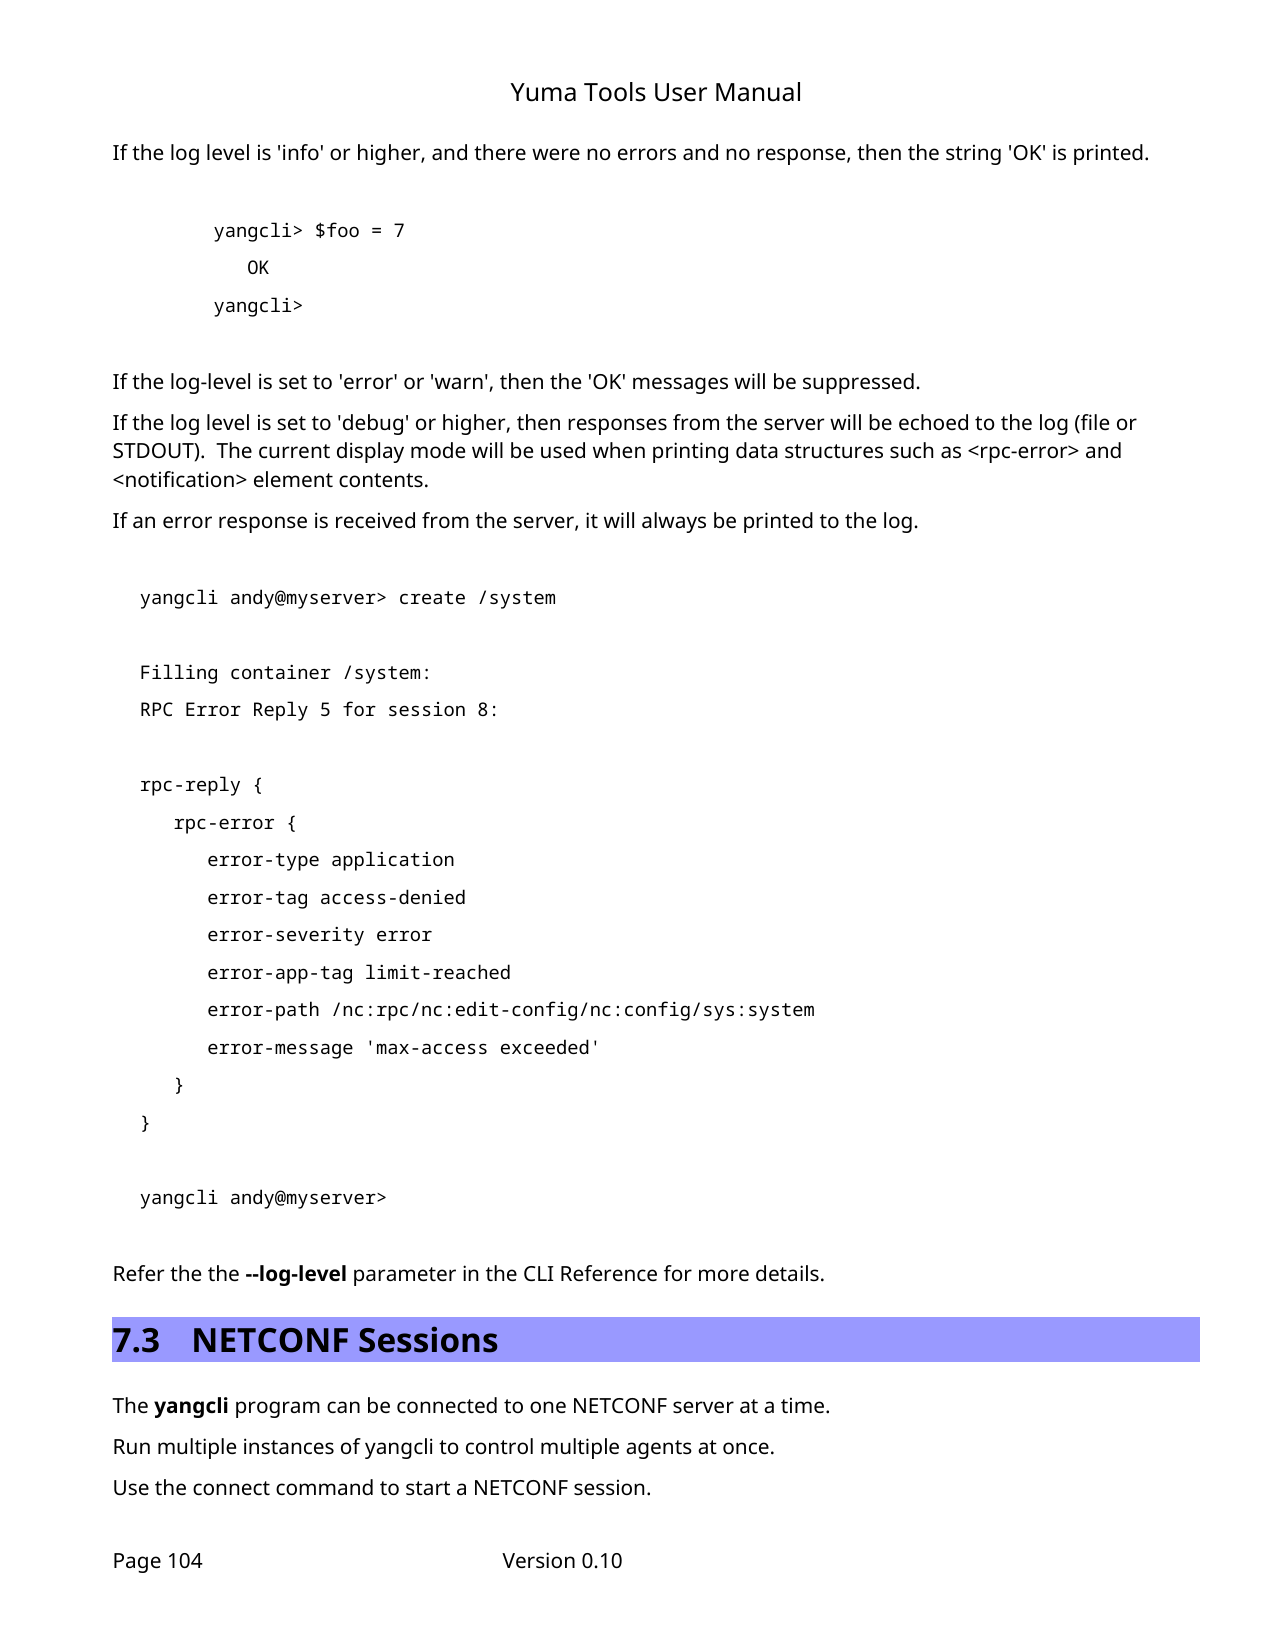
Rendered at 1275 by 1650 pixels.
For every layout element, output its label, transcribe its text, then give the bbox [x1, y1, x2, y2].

text error-message 'max-access exceeded' [139, 1034, 1200, 1060]
text rpc-reply { [139, 772, 1200, 797]
text If the log-level is set to 'error' or 'warn', then the 'OK' messages will be suppressed. [112, 367, 1200, 395]
text Run multiple instances of yangcli to control multiple agents at once. [112, 1432, 1200, 1461]
text } [139, 1109, 1200, 1135]
text } [139, 1072, 1200, 1097]
text Refer the the --log-level parameter in the CLI Reference for more details. [112, 1259, 1200, 1288]
text OK [139, 254, 1200, 280]
text If an error response is received from the server, it will always be printed to the log. [112, 506, 1200, 534]
text error-severity error [139, 922, 1200, 947]
text yangcli> [139, 292, 1200, 317]
text If the log level is 'info' or higher, and there were no errors and no response, then the string 'OK' is printed. [112, 138, 1200, 167]
text yangcli andy@myserver> [139, 1184, 1200, 1210]
text error-path /nc:rpc/nc:edit-config/nc:config/sys:system [139, 997, 1200, 1022]
text error-type application [139, 847, 1200, 872]
text If the log level is set to 'debug' or higher, then responses from the server will be echoed to the log (file or STDOUT). The current display mode will be used when printing data structures such as <rpc-error> and <notification> element contents. [112, 408, 1200, 493]
text Use the connect command to start a NETCONF session. [112, 1473, 1200, 1502]
text RPC Error Reply 5 for session 8: [139, 697, 1200, 722]
text error-tag access-denied [139, 884, 1200, 910]
text yangcli andy@myserver> create /system [139, 584, 1200, 610]
subtitle NETCONF Sessions [112, 1317, 1200, 1362]
text rpc-error { [139, 809, 1200, 835]
text Filling container /system: [139, 659, 1200, 685]
text yangcli> $foo = 7 [139, 217, 1200, 242]
text The yangcli program can be connected to one NETCONF server at a time. [112, 1391, 1200, 1420]
text error-app-tag limit-reached [139, 959, 1200, 985]
